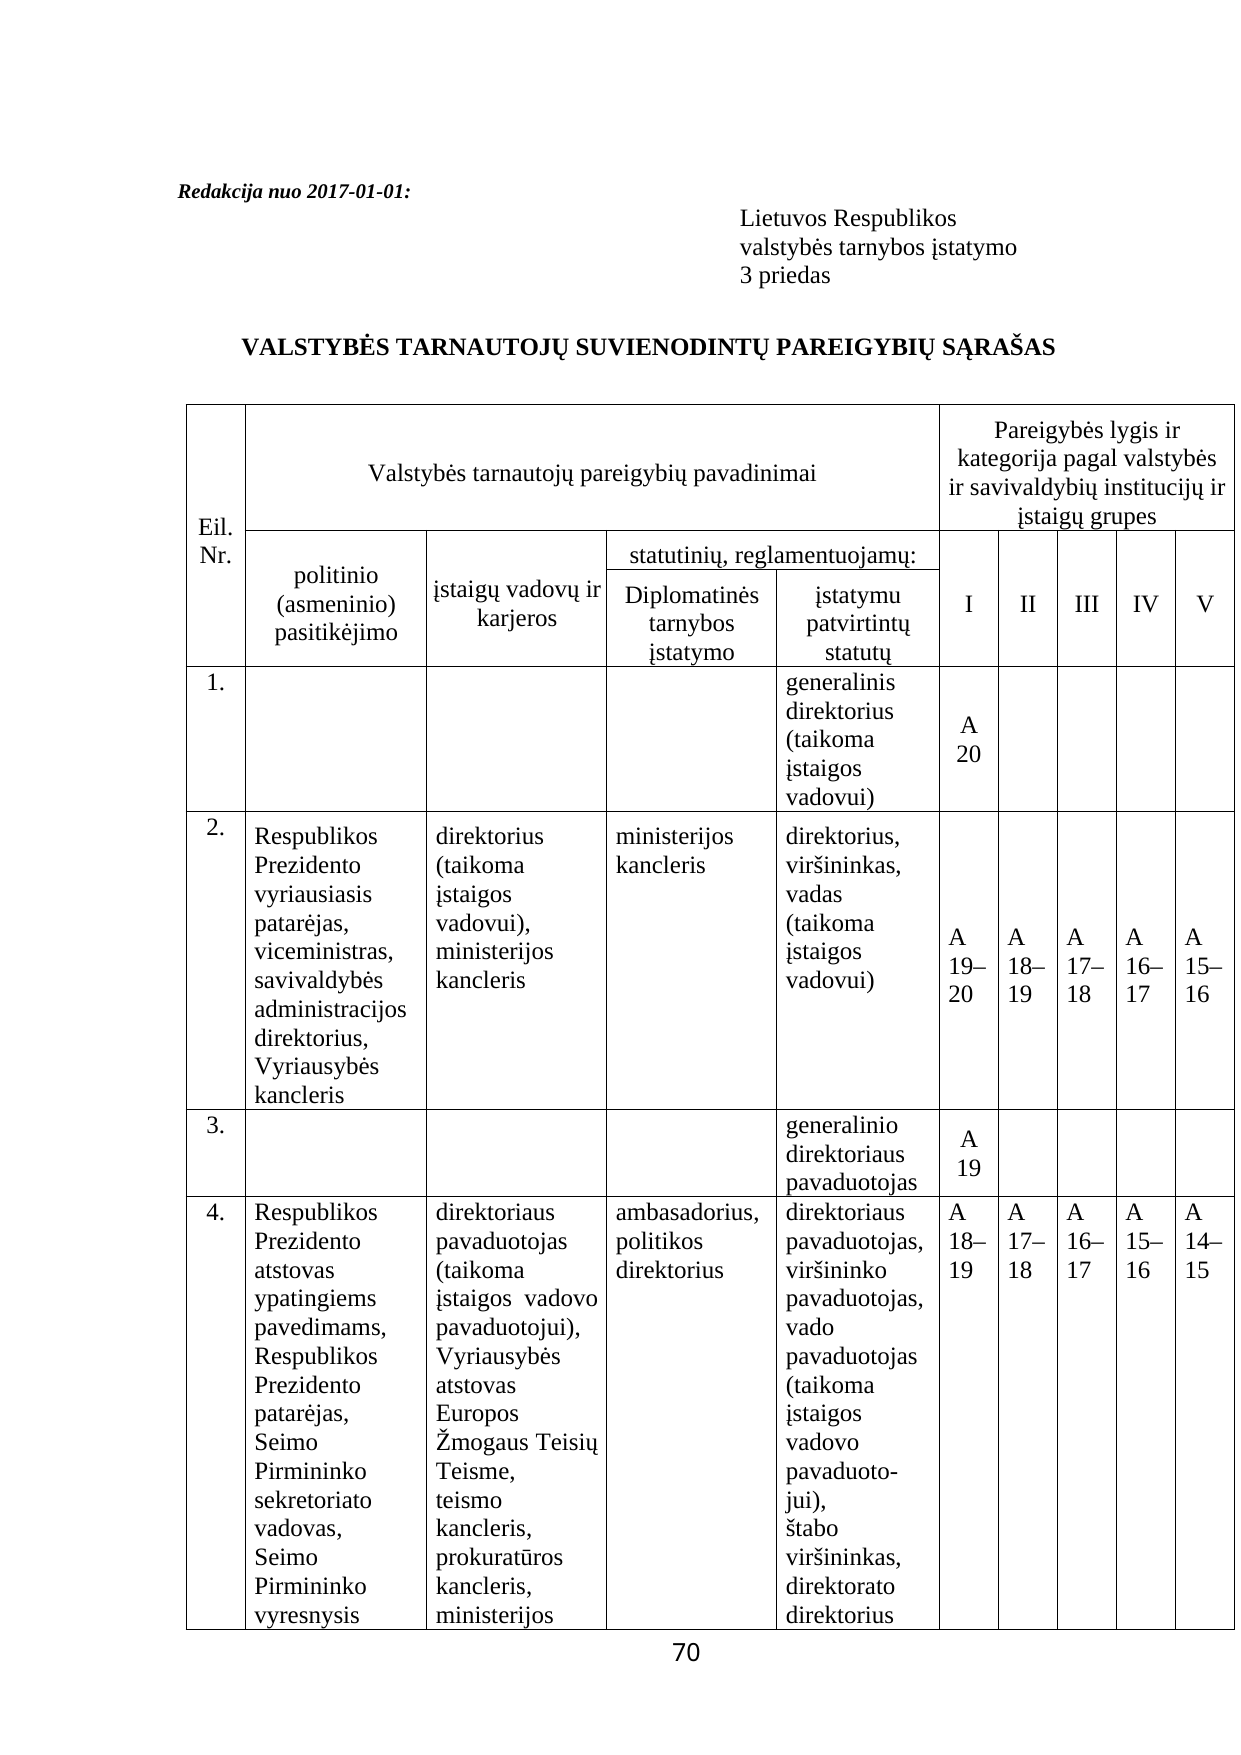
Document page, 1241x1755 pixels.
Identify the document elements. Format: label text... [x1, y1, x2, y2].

table_cell II [999, 531, 1057, 666]
table_cell Respublikos Prezidento atstovas ypatingiems pavedimams, Respublikos Prezidento patarėjas, Seimo Pirmininko sekretoriato vadovas, Seimo Pirmininko vyresnysis [246, 1197, 426, 1628]
table_cell įstatymu patvirtintų statutų [777, 570, 939, 666]
table_cell IV [1117, 531, 1175, 666]
table_cell [607, 667, 776, 811]
table_cell A 17–18 [1058, 812, 1116, 1109]
table_cell [246, 1110, 426, 1196]
table_cell [999, 1110, 1057, 1196]
table_cell [427, 667, 606, 811]
table_cell direktoriaus pavaduotojas, viršininko pavaduotojas, vado pavaduotojas (taikoma įstaigos vadovo pavaduoto-jui), štabo viršininkas, direktorato direktorius [777, 1197, 939, 1628]
table_cell ministerijos kancleris [607, 812, 776, 1109]
table_cell [1058, 1110, 1116, 1196]
table_cell generalinio direktoriaus pavaduotojas [777, 1110, 939, 1196]
table_cell [999, 667, 1057, 811]
table_cell politinio (asmeninio) pasitikėjimo [246, 531, 426, 666]
table_cell A 18–19 [940, 1197, 998, 1628]
table_cell [1117, 667, 1175, 811]
table_header Valstybės tarnautojų pareigybių pavadinimai [246, 405, 939, 530]
table_cell 2. [187, 812, 245, 1109]
text VALSTYBĖS TARNAUTOJŲ SUVIENODINTŲ PAREIGYBIŲ SĄRAŠAS [177, 332, 1120, 361]
table_cell A 20 [940, 667, 998, 811]
text Lietuvos Respublikos [739, 203, 1120, 232]
table_cell direktorius, viršininkas, vadas (taikoma įstaigos vadovui) [777, 812, 939, 1109]
table_cell 4. [187, 1197, 245, 1628]
table_cell [1117, 1110, 1175, 1196]
table_cell A 19 [940, 1110, 998, 1196]
text 3 priedas [739, 260, 1120, 289]
table_cell A 14–15 [1176, 1197, 1234, 1628]
table_cell direktoriaus pavaduotojas (taikoma įstaigos vadovo pavaduotojui), Vyriausybės atstovas Europos Žmogaus Teisių Teisme, teismo kancleris, prokuratūros kancleris, ministerijos [427, 1197, 606, 1628]
table_cell I [940, 531, 998, 666]
table_cell [1058, 667, 1116, 811]
table_cell [1176, 1110, 1234, 1196]
table_header Eil. Nr. [187, 405, 245, 666]
table_cell A 19–20 [940, 812, 998, 1109]
table_cell [427, 1110, 606, 1196]
table_cell V [1176, 531, 1234, 666]
table_cell A 18–19 [999, 812, 1057, 1109]
table_cell A 15–16 [1176, 812, 1234, 1109]
table_cell statutinių, reglamentuojamų: [607, 531, 939, 569]
table_cell Diplomatinės tarnybos įstatymo [607, 570, 776, 666]
table_cell A 15–16 [1117, 1197, 1175, 1628]
table_cell A 16–17 [1058, 1197, 1116, 1628]
table_cell [1176, 667, 1234, 811]
table_cell direktorius (taikoma įstaigos vadovui), ministerijos kancleris [427, 812, 606, 1109]
table_cell įstaigų vadovų ir karjeros [427, 531, 606, 666]
table_cell ambasadorius, politikos direktorius [607, 1197, 776, 1628]
table_cell generalinis direktorius (taikoma įstaigos vadovui) [777, 667, 939, 811]
table_cell A 17–18 [999, 1197, 1057, 1628]
table_header Pareigybės lygis ir kategorija pagal valstybės ir savivaldybių institucijų ir įstaigų grupes [940, 405, 1234, 530]
table_cell A 16–17 [1117, 812, 1175, 1109]
table_cell [607, 1110, 776, 1196]
table_cell Respublikos Prezidento vyriausiasis patarėjas, viceministras, savivaldybės administracijos direktorius, Vyriausybės kancleris [246, 812, 426, 1109]
table_cell 1. [187, 667, 245, 811]
table_cell [246, 667, 426, 811]
table_cell 3. [187, 1110, 245, 1196]
table_cell III [1058, 531, 1116, 666]
text Redakcija nuo 2017-01-01: [177, 179, 1120, 203]
text valstybės tarnybos įstatymo [739, 232, 1120, 260]
